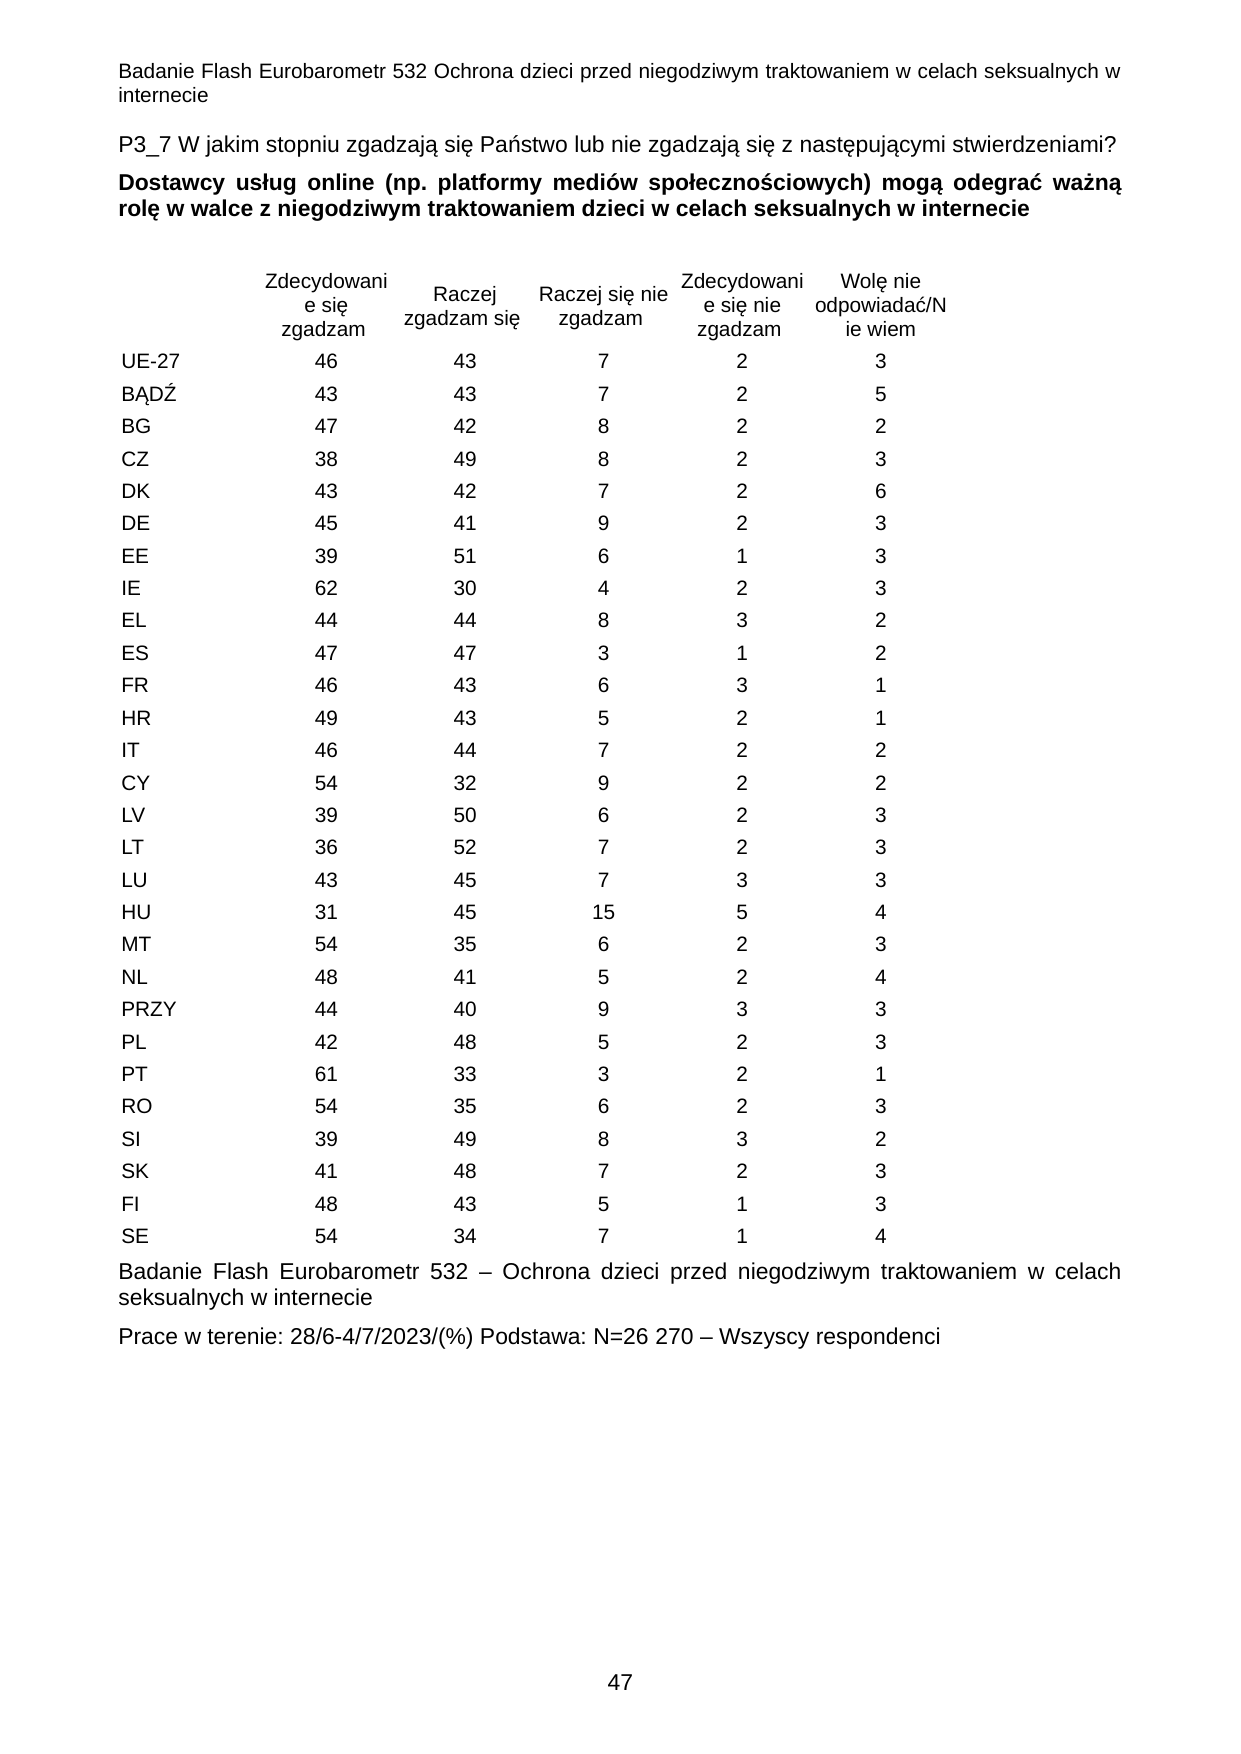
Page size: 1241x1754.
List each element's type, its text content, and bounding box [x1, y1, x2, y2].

table_cell 62 [257, 572, 395, 604]
table_cell 3 [811, 993, 950, 1025]
table_cell 5 [534, 1187, 673, 1220]
table_cell 1 [811, 1058, 950, 1090]
table_cell 46 [257, 345, 395, 377]
table_cell 3 [673, 669, 811, 701]
table_cell 3 [673, 863, 811, 896]
table_cell 2 [673, 507, 811, 539]
table_cell SI [118, 1123, 257, 1155]
table_cell 6 [534, 669, 673, 701]
table_cell 2 [673, 442, 811, 474]
table_cell 3 [811, 345, 950, 377]
table_cell SE [118, 1220, 257, 1252]
table_cell 39 [257, 539, 395, 572]
table_cell 45 [395, 863, 534, 896]
table_cell 45 [395, 896, 534, 928]
table_cell PRZY [118, 993, 257, 1025]
table_cell 3 [673, 604, 811, 637]
table_cell 35 [395, 928, 534, 961]
table_cell 2 [673, 410, 811, 442]
table_cell 3 [811, 928, 950, 961]
table_cell 38 [257, 442, 395, 474]
table_cell 50 [395, 799, 534, 831]
table_cell 49 [395, 442, 534, 474]
table_cell 2 [811, 1123, 950, 1155]
table_cell 7 [534, 378, 673, 410]
table_cell 2 [673, 961, 811, 993]
table_cell 36 [257, 831, 395, 863]
table_cell 7 [534, 475, 673, 507]
table_cell BG [118, 410, 257, 442]
table_header Zdecydowanie się zgadzam [257, 266, 395, 345]
table_cell 3 [811, 507, 950, 539]
table_cell 2 [673, 1058, 811, 1090]
table_cell 8 [534, 1123, 673, 1155]
table_cell 42 [257, 1025, 395, 1058]
table_cell NL [118, 961, 257, 993]
table_cell 1 [811, 701, 950, 734]
table_cell PL [118, 1025, 257, 1058]
table_cell EL [118, 604, 257, 637]
table_cell 44 [257, 993, 395, 1025]
table_cell 44 [395, 604, 534, 637]
table_cell 48 [257, 1187, 395, 1220]
table_cell HU [118, 896, 257, 928]
table_cell DE [118, 507, 257, 539]
text Badanie Flash Eurobarometr 532 – Ochrona dzieci przed niegodziwym traktowaniem w celach seksualnych w internecie [118, 1258, 1122, 1311]
table_cell 2 [673, 1155, 811, 1187]
table_cell 2 [673, 928, 811, 961]
table_cell 43 [395, 378, 534, 410]
table_cell 31 [257, 896, 395, 928]
table_cell 9 [534, 507, 673, 539]
table_cell 41 [395, 961, 534, 993]
table_cell 8 [534, 442, 673, 474]
table_cell 9 [534, 993, 673, 1025]
table_cell 2 [811, 734, 950, 766]
table_cell 43 [395, 1187, 534, 1220]
table_cell 7 [534, 1220, 673, 1252]
table_cell 6 [534, 928, 673, 961]
table_cell 49 [257, 701, 395, 734]
table_cell 1 [673, 539, 811, 572]
table_cell 3 [811, 442, 950, 474]
table_cell 43 [395, 669, 534, 701]
table_cell 3 [811, 1187, 950, 1220]
table_cell 2 [673, 831, 811, 863]
table_cell 2 [673, 734, 811, 766]
table_cell 54 [257, 766, 395, 798]
table_cell DK [118, 475, 257, 507]
table_cell 54 [257, 1220, 395, 1252]
table_cell 7 [534, 863, 673, 896]
table_cell 2 [673, 799, 811, 831]
table_cell 42 [395, 475, 534, 507]
table_cell 6 [811, 475, 950, 507]
table_cell 7 [534, 345, 673, 377]
table_cell LU [118, 863, 257, 896]
text P3_7 W jakim stopniu zgadzają się Państwo lub nie zgadzają się z następującymi stwierdzeniami? [118, 131, 1122, 157]
table_cell 39 [257, 1123, 395, 1155]
table_cell 34 [395, 1220, 534, 1252]
table_cell 3 [534, 1058, 673, 1090]
table_cell CY [118, 766, 257, 798]
table_cell 5 [534, 701, 673, 734]
table_cell 1 [811, 669, 950, 701]
table_header Raczej zgadzam się [395, 266, 534, 345]
table_cell 47 [257, 637, 395, 669]
table_cell 3 [811, 1155, 950, 1187]
table_cell 6 [534, 539, 673, 572]
table_cell 1 [673, 1220, 811, 1252]
table_cell LT [118, 831, 257, 863]
table_cell 2 [673, 1090, 811, 1122]
table_cell 3 [673, 993, 811, 1025]
table_cell 4 [811, 961, 950, 993]
table_cell 43 [257, 475, 395, 507]
table_header [118, 266, 257, 345]
table_cell RO [118, 1090, 257, 1122]
table_cell 6 [534, 1090, 673, 1122]
table_cell 48 [395, 1155, 534, 1187]
table_cell 46 [257, 734, 395, 766]
table_cell 1 [673, 637, 811, 669]
table_cell 7 [534, 831, 673, 863]
table_cell ES [118, 637, 257, 669]
table_cell 2 [673, 701, 811, 734]
table_cell 43 [257, 378, 395, 410]
table_cell 47 [395, 637, 534, 669]
table_cell 7 [534, 734, 673, 766]
table_cell 43 [395, 701, 534, 734]
table_cell 2 [811, 637, 950, 669]
table_header Zdecydowanie się nie zgadzam [673, 266, 811, 345]
table_header Wolę nie odpowiadać/Nie wiem [811, 266, 950, 345]
table_cell 2 [811, 604, 950, 637]
table_cell 45 [257, 507, 395, 539]
table_cell 8 [534, 410, 673, 442]
table_cell CZ [118, 442, 257, 474]
text Dostawcy usług online (np. platformy mediów społecznościowych) mogą odegrać ważną rolę w walce z niegodziwym traktowaniem dzieci w celach seksualnych w internecie [118, 169, 1122, 222]
table_cell 39 [257, 799, 395, 831]
table_cell 3 [811, 572, 950, 604]
table_cell 3 [811, 863, 950, 896]
table_cell BĄDŹ [118, 378, 257, 410]
table_cell 4 [811, 896, 950, 928]
table_cell PT [118, 1058, 257, 1090]
table_cell 8 [534, 604, 673, 637]
table_cell 5 [534, 961, 673, 993]
table_cell 54 [257, 928, 395, 961]
table_cell 3 [811, 539, 950, 572]
table_cell 2 [673, 378, 811, 410]
table_cell FI [118, 1187, 257, 1220]
table_cell 3 [811, 799, 950, 831]
table_cell 42 [395, 410, 534, 442]
table_cell 46 [257, 669, 395, 701]
table_cell 6 [534, 799, 673, 831]
table_cell 40 [395, 993, 534, 1025]
table_cell IT [118, 734, 257, 766]
table_cell 3 [811, 1025, 950, 1058]
table_cell 5 [534, 1025, 673, 1058]
table_cell 44 [395, 734, 534, 766]
table_cell 52 [395, 831, 534, 863]
table_cell 51 [395, 539, 534, 572]
table_cell FR [118, 669, 257, 701]
table_cell SK [118, 1155, 257, 1187]
table_cell 41 [257, 1155, 395, 1187]
table_cell 1 [673, 1187, 811, 1220]
table_cell 61 [257, 1058, 395, 1090]
table_cell 9 [534, 766, 673, 798]
table_cell 44 [257, 604, 395, 637]
text Prace w terenie: 28/6-4/7/2023/(%) Podstawa: N=26 270 – Wszyscy respondenci [118, 1323, 1122, 1349]
table_cell HR [118, 701, 257, 734]
table_header Raczej się nie zgadzam [534, 266, 673, 345]
table_cell 3 [811, 1090, 950, 1122]
table_cell 7 [534, 1155, 673, 1187]
table_cell 2 [811, 766, 950, 798]
table_cell 2 [673, 345, 811, 377]
table_cell 54 [257, 1090, 395, 1122]
table_cell 3 [811, 831, 950, 863]
table_cell 41 [395, 507, 534, 539]
table_cell 48 [395, 1025, 534, 1058]
table_cell IE [118, 572, 257, 604]
table_cell 43 [395, 345, 534, 377]
table_cell UE-27 [118, 345, 257, 377]
table_cell 15 [534, 896, 673, 928]
table_cell 2 [673, 572, 811, 604]
table_cell 5 [811, 378, 950, 410]
table_cell 2 [673, 475, 811, 507]
table_cell 30 [395, 572, 534, 604]
table_cell 4 [534, 572, 673, 604]
table_cell 3 [534, 637, 673, 669]
table_cell 2 [811, 410, 950, 442]
table_cell 2 [673, 766, 811, 798]
table_cell 35 [395, 1090, 534, 1122]
table_cell LV [118, 799, 257, 831]
table_cell 48 [257, 961, 395, 993]
table_cell 33 [395, 1058, 534, 1090]
table_cell 43 [257, 863, 395, 896]
table_cell 5 [673, 896, 811, 928]
table_cell 47 [257, 410, 395, 442]
table_cell 3 [673, 1123, 811, 1155]
table_cell 4 [811, 1220, 950, 1252]
table_cell 2 [673, 1025, 811, 1058]
table_cell MT [118, 928, 257, 961]
table_cell 32 [395, 766, 534, 798]
table_cell EE [118, 539, 257, 572]
table_cell 49 [395, 1123, 534, 1155]
